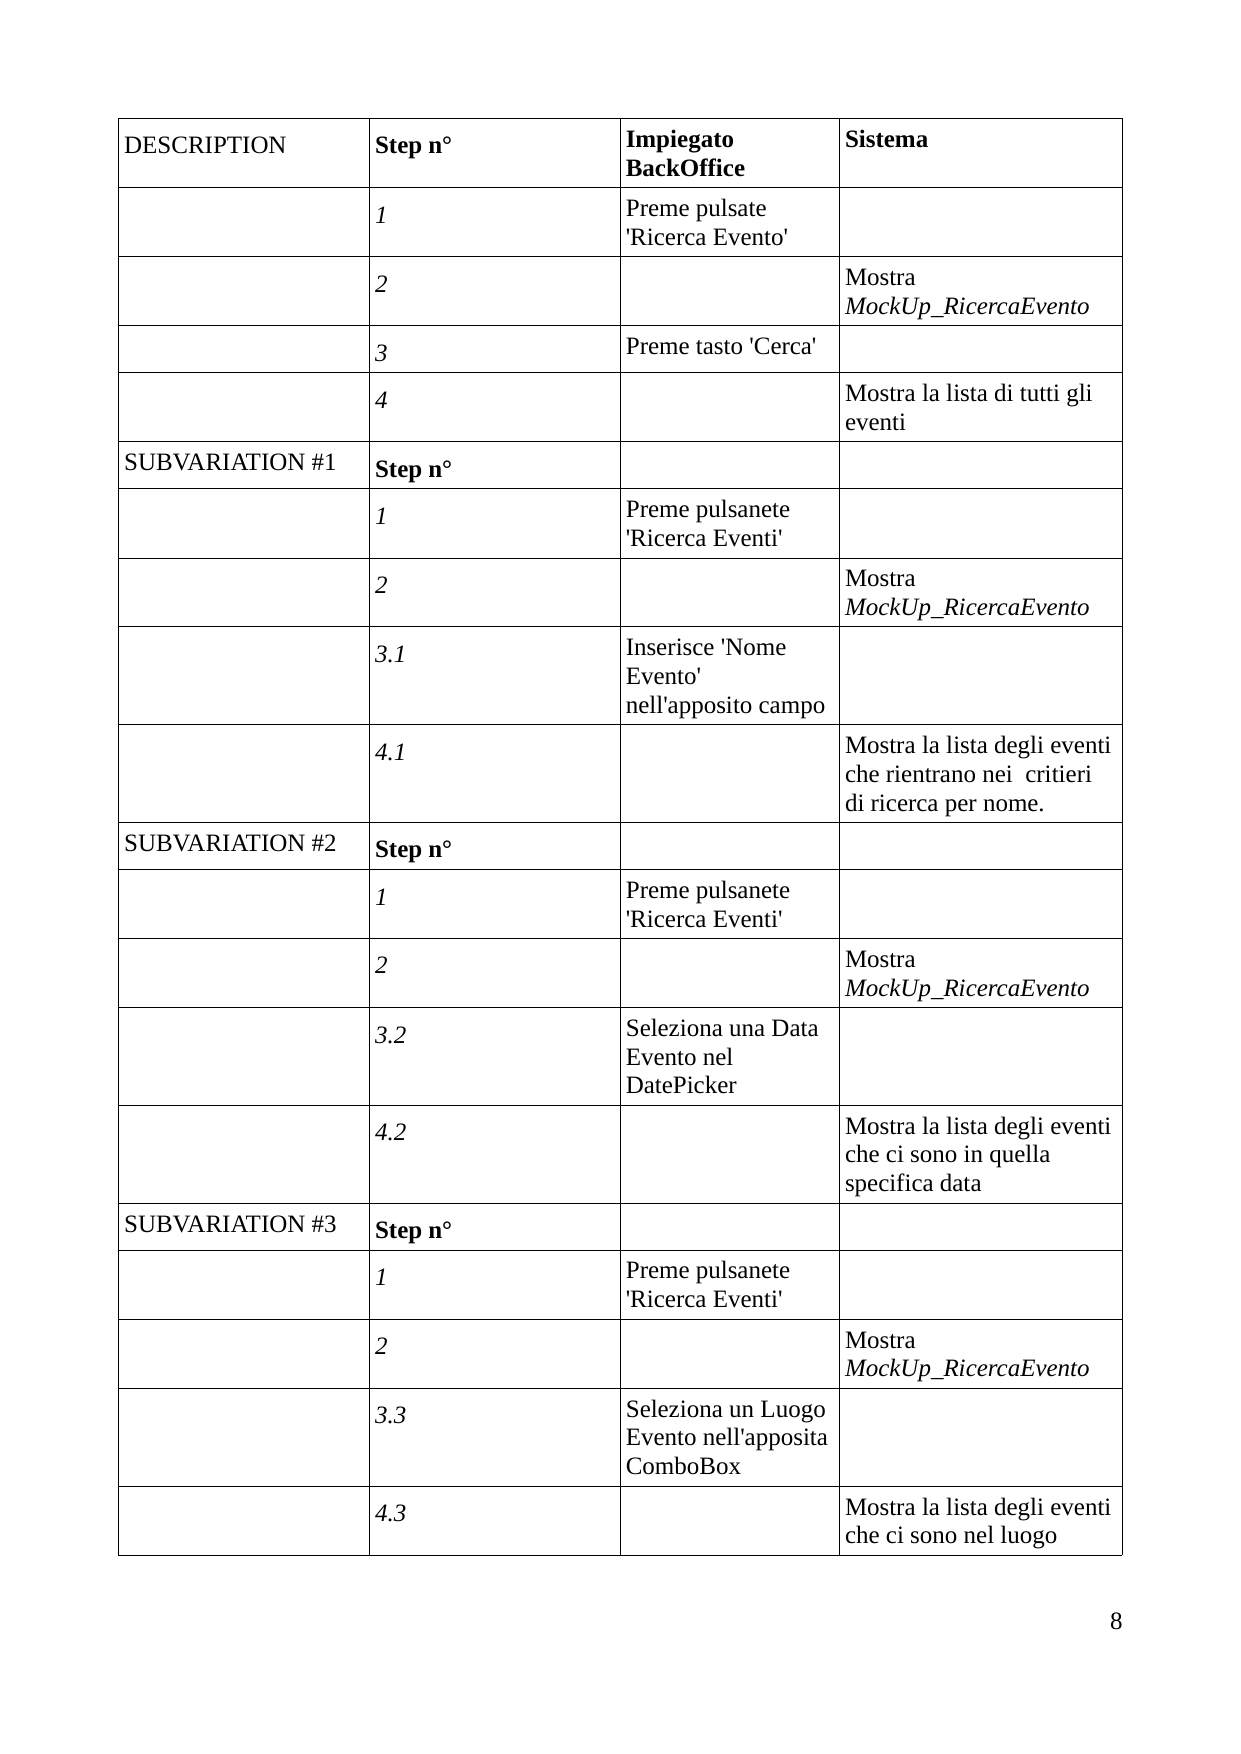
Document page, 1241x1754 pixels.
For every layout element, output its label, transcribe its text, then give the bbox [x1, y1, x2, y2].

table_cell [119, 559, 369, 626]
table_cell 1 [370, 489, 620, 557]
table_cell 4,3 [370, 1487, 620, 1555]
table_cell [840, 442, 1122, 488]
table_cell [840, 1008, 1122, 1105]
table_cell [119, 1008, 369, 1105]
table_cell [621, 442, 839, 488]
table_cell 2 [370, 1320, 620, 1388]
table_cell SUBVARIATION #2 [119, 823, 369, 869]
table_cell SUBVARIATION #1 [119, 442, 369, 488]
table_cell Preme pulsate 'Ricerca Evento' [621, 188, 839, 256]
table_cell 1 [370, 188, 620, 256]
table_cell [119, 257, 369, 325]
table_cell Step n° [370, 1204, 620, 1250]
table_cell 4,2 [370, 1106, 620, 1203]
table_cell 4,1 [370, 725, 620, 822]
table_cell [119, 870, 369, 938]
table_cell Inserisce 'Nome Evento' nell'apposito campo [621, 627, 839, 724]
table_cell Preme tasto 'Cerca' [621, 326, 839, 372]
table_cell [119, 326, 369, 372]
table_cell 4 [370, 373, 620, 441]
table_cell [621, 373, 839, 441]
table_cell [621, 1204, 839, 1250]
table_cell 3,2 [370, 1008, 620, 1105]
table_cell [840, 870, 1122, 938]
table_cell [840, 823, 1122, 869]
table_cell 3,1 [370, 627, 620, 724]
table_cell Seleziona un Luogo Evento nell'apposita ComboBox [621, 1389, 839, 1486]
table_cell Step n° [370, 119, 620, 187]
table_cell [840, 1204, 1122, 1250]
table_cell Mostra la lista di tutti gli eventi [840, 373, 1122, 441]
table_cell [621, 939, 839, 1007]
table_cell [621, 1320, 839, 1388]
table_cell Step n° [370, 823, 620, 869]
table_cell [621, 1106, 839, 1203]
table_cell SUBVARIATION #3 [119, 1204, 369, 1250]
table_cell [119, 725, 369, 822]
table_cell [840, 1251, 1122, 1319]
table_cell Mostra la lista degli eventi che ci sono nel luogo [840, 1487, 1122, 1555]
table_cell [119, 939, 369, 1007]
table_cell [119, 1487, 369, 1555]
table_cell [840, 627, 1122, 724]
table_cell Seleziona una Data Evento nel DatePicker [621, 1008, 839, 1105]
table_cell [119, 188, 369, 256]
table_cell DESCRIPTION [119, 119, 369, 187]
table_cell Preme pulsanete 'Ricerca Eventi' [621, 489, 839, 557]
table_cell [621, 725, 839, 822]
table_cell [621, 823, 839, 869]
table_cell Mostra la lista degli eventi che rientrano nei critieri di ricerca per nome. [840, 725, 1122, 822]
table_cell [840, 188, 1122, 256]
table_cell Preme pulsanete 'Ricerca Eventi' [621, 870, 839, 938]
table_cell Sistema [840, 119, 1122, 187]
table_cell Impiegato BackOffice [621, 119, 839, 187]
table_cell [119, 1320, 369, 1388]
table_cell 2 [370, 257, 620, 325]
table_cell [119, 489, 369, 557]
table_cell 1 [370, 1251, 620, 1319]
table_cell [119, 1389, 369, 1486]
table_cell 3 [370, 326, 620, 372]
table_cell Mostra MockUp_RicercaEvento [840, 1320, 1122, 1388]
table_cell [119, 373, 369, 441]
table_cell 3,3 [370, 1389, 620, 1486]
table_cell Mostra MockUp_RicercaEvento [840, 939, 1122, 1007]
table_cell [840, 489, 1122, 557]
table_cell [840, 326, 1122, 372]
table_cell [621, 1487, 839, 1555]
table_cell [119, 627, 369, 724]
table_cell [621, 559, 839, 626]
table_cell 2 [370, 559, 620, 626]
table_cell [119, 1251, 369, 1319]
table_cell Mostra MockUp_RicercaEvento [840, 559, 1122, 626]
table_cell 1 [370, 870, 620, 938]
table_cell Mostra la lista degli eventi che ci sono in quella specifica data [840, 1106, 1122, 1203]
table_cell [840, 1389, 1122, 1486]
table_cell Mostra MockUp_RicercaEvento [840, 257, 1122, 325]
table_cell 2 [370, 939, 620, 1007]
table_cell Step n° [370, 442, 620, 488]
table_cell [119, 1106, 369, 1203]
table_cell Preme pulsanete 'Ricerca Eventi' [621, 1251, 839, 1319]
table_cell [621, 257, 839, 325]
